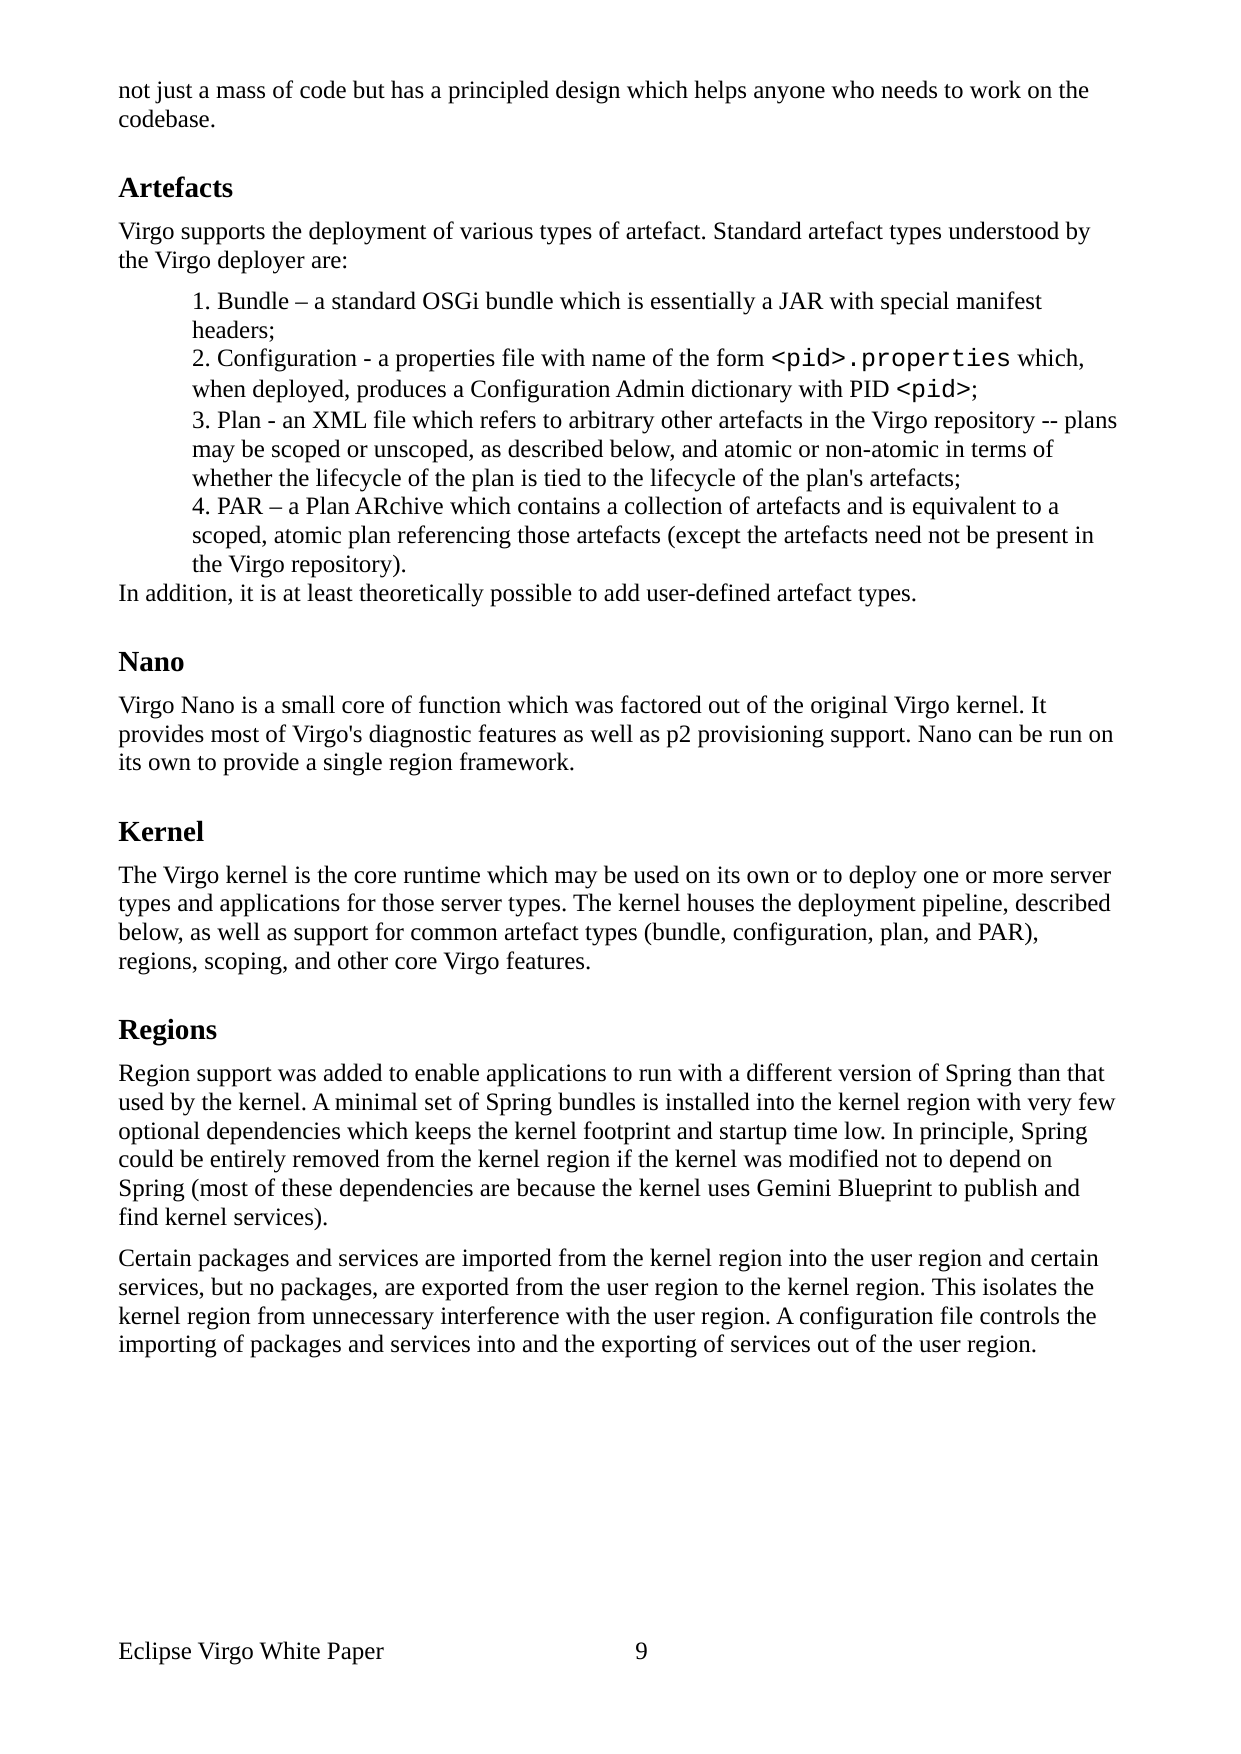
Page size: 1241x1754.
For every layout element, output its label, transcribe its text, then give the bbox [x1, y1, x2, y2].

text In addition, it is at least theoretically possible to add user-defined artefact types. [118, 578, 1122, 606]
text Certain packages and services are imported from the kernel region into the user region and certain services, but no packages, are exported from the user region to the kernel region. This isolates the kernel region from unnecessary interference with the user region. A configuration file controls the importing of packages and services into and the exporting of services out of the user region. [118, 1243, 1122, 1358]
text Region support was added to enable applications to run with a different version of Spring than that used by the kernel. A minimal set of Spring bundles is installed into the kernel region with very few optional dependencies which keeps the kernel footprint and startup time low. In principle, Spring could be entirely removed from the kernel region if the kernel was modified not to depend on Spring (most of these dependencies are because the kernel uses Gemini Blueprint to publish and find kernel services). [118, 1058, 1122, 1231]
text The Virgo kernel is the core runtime which may be used on its own or to deploy one or more server types and applications for those server types. The kernel houses the deployment pipeline, described below, as well as support for common artefact types (bundle, configuration, plan, and PAR), regions, scoping, and other core Virgo features. [118, 860, 1122, 975]
list Bundle – a standard OSGi bundle which is essentially a JAR with special manifest headers; [118, 286, 1122, 343]
list Configuration - a properties file with name of the form <pid>.properties which, when deployed, produces a Configuration Admin dictionary with PID <pid>; [118, 343, 1122, 405]
subtitle Artefacts [118, 170, 1122, 203]
text Virgo supports the deployment of various types of artefact. Standard artefact types understood by the Virgo deployer are: [118, 216, 1122, 273]
subtitle Kernel [118, 814, 1122, 847]
subtitle Regions [118, 1012, 1122, 1046]
text Virgo Nano is a small core of function which was factored out of the original Virgo kernel. It provides most of Virgo's diagnostic features as well as p2 provisioning support. Nano can be run on its own to provide a single region framework. [118, 690, 1122, 776]
text not just a mass of code but has a principled design which helps anyone who needs to work on the codebase. [118, 75, 1122, 132]
subtitle Nano [118, 644, 1122, 677]
list Plan - an XML file which refers to arbitrary other artefacts in the Virgo repository -- plans may be scoped or unscoped, as described below, and atomic or non-atomic in terms of whether the lifecycle of the plan is tied to the lifecycle of the plan's artefacts; [118, 405, 1122, 491]
list PAR – a Plan ARchive which contains a collection of artefacts and is equivalent to a scoped, atomic plan referencing those artefacts (except the artefacts need not be present in the Virgo repository). [118, 491, 1122, 578]
